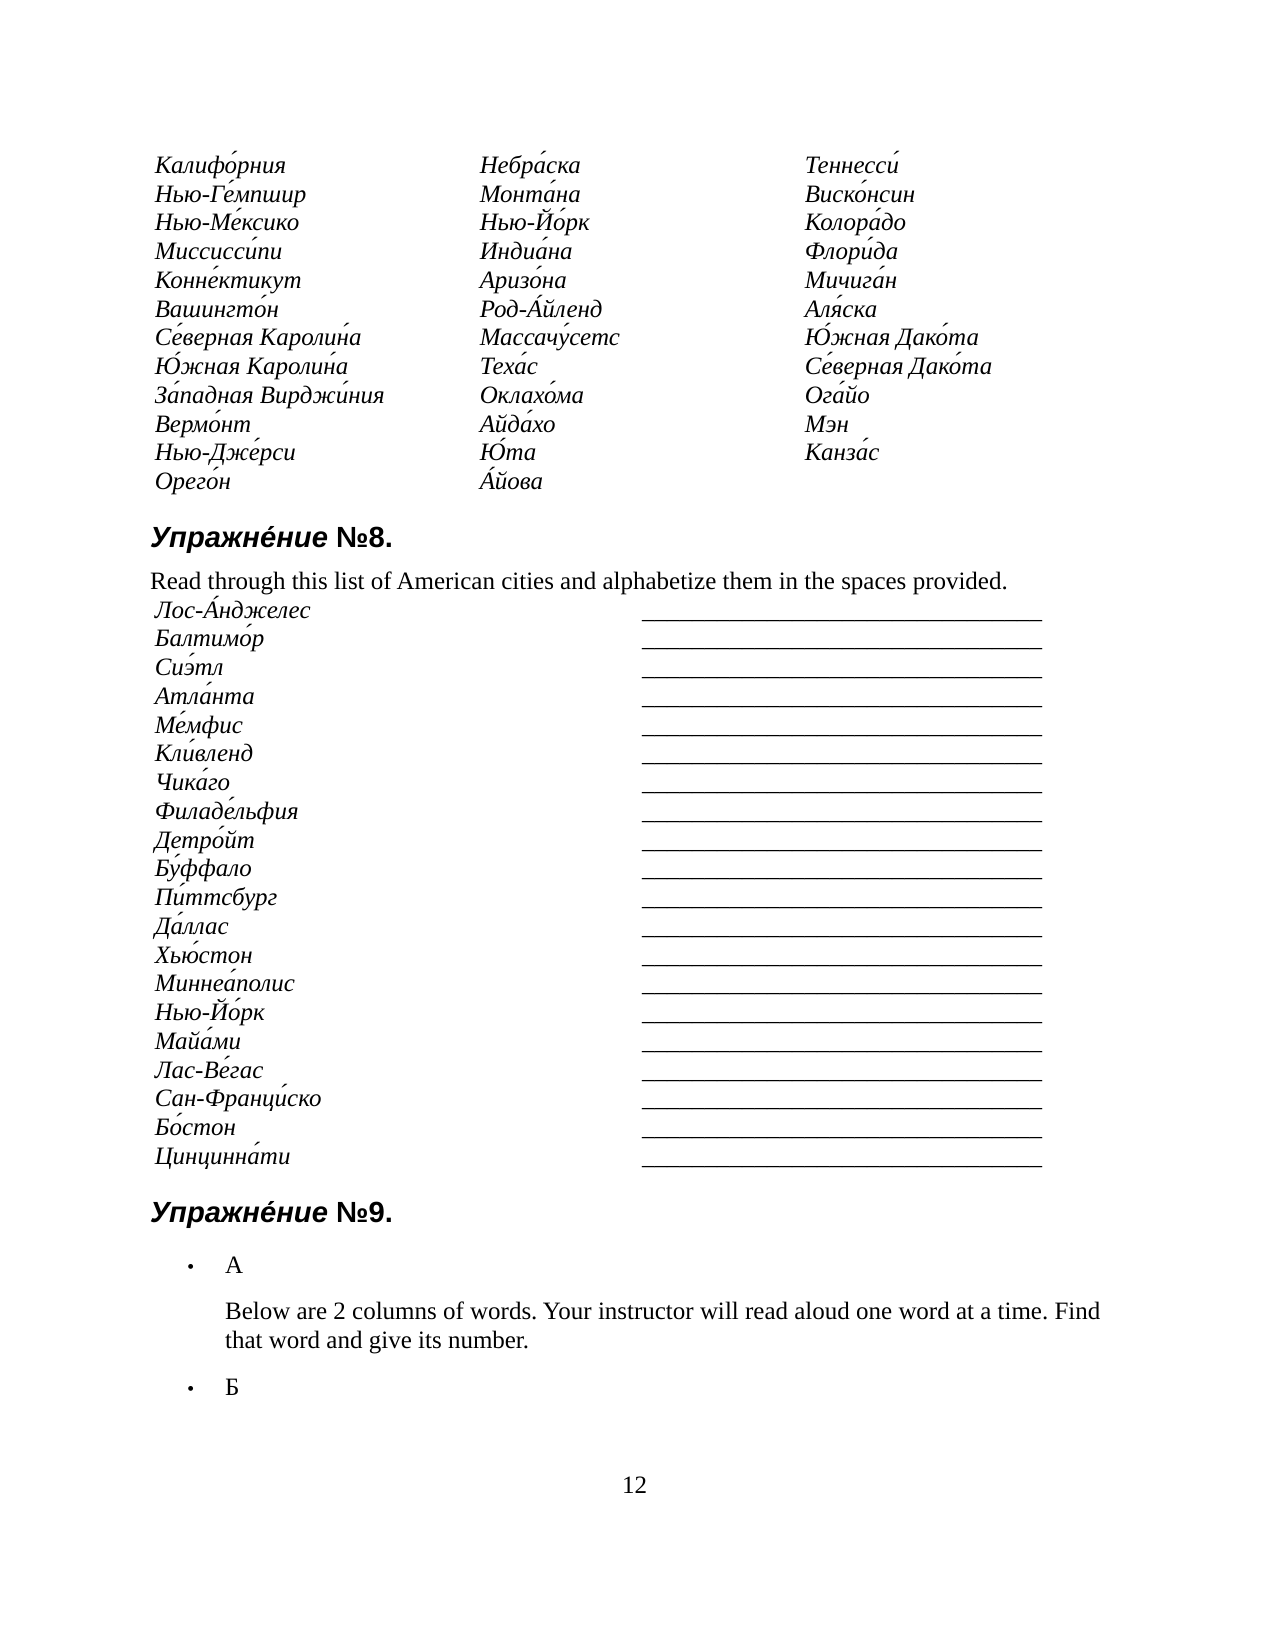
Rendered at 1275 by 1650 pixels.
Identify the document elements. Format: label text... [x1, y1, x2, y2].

table_cell Индиа́на [475, 236, 800, 265]
table_cell Ю́жная Каролин́а [150, 351, 475, 380]
table_cell ________________________________ [638, 969, 1125, 997]
table_cell Мэн [800, 409, 1125, 437]
table_cell Айда́хо [475, 409, 800, 437]
table_cell ________________________________ [638, 652, 1125, 681]
table_cell Миссисси́пи [150, 236, 475, 265]
table_cell ________________________________ [638, 796, 1125, 825]
table_cell ________________________________ [638, 710, 1125, 738]
table_cell Бо́стон [150, 1112, 637, 1141]
table_cell Конне́ктикут [150, 265, 475, 294]
table_cell Цинцинна́ти [150, 1141, 637, 1170]
table_cell ________________________________ [638, 1026, 1125, 1055]
table_cell Да́ллас [150, 911, 637, 940]
table_cell Колора́до [800, 208, 1125, 236]
table_cell ________________________________ [638, 1141, 1125, 1170]
subtitle Упражне́ние №9. [150, 1195, 1125, 1228]
table_cell Вашингто́н [150, 294, 475, 322]
table_cell ________________________________ [638, 882, 1125, 911]
table_cell Нью-Ге́мпшир [150, 179, 475, 207]
table_cell ________________________________ [638, 997, 1125, 1026]
table_cell Род-А́йленд [475, 294, 800, 322]
list А [187, 1250, 1125, 1278]
table_header ________________________________ [638, 595, 1125, 623]
table_cell Нью-Йо́рк [150, 997, 637, 1026]
table_cell Мичига́н [800, 265, 1125, 294]
table_cell Миннеа́полис [150, 969, 637, 997]
table_cell За́падная Вирджи́ния [150, 380, 475, 409]
table_cell Ме́мфис [150, 710, 637, 738]
text Read through this list of American cities and alphabetize them in the spaces provided. [150, 566, 1125, 595]
table_cell Балтимо́р [150, 624, 637, 652]
table_cell ________________________________ [638, 911, 1125, 940]
table_cell ________________________________ [638, 739, 1125, 767]
table_cell ________________________________ [638, 854, 1125, 882]
table_cell Флори́да [800, 236, 1125, 265]
table_cell Теннесси́ [800, 150, 1125, 179]
table_cell ________________________________ [638, 1112, 1125, 1141]
table_cell Хью́стон [150, 940, 637, 968]
table_cell Виско́нсин [800, 179, 1125, 207]
table_cell ________________________________ [638, 1084, 1125, 1112]
table_cell Чика́го [150, 767, 637, 796]
table_cell Атла́нта [150, 681, 637, 710]
table_cell Кли́вленд [150, 739, 637, 767]
table_cell Нью-Дже́рси [150, 438, 475, 466]
table_cell Нью-Йо́рк [475, 208, 800, 236]
table_cell ________________________________ [638, 767, 1125, 796]
table_cell Аризо́на [475, 265, 800, 294]
table_cell ________________________________ [638, 624, 1125, 652]
table_cell Ю́та [475, 438, 800, 466]
table_cell ________________________________ [638, 681, 1125, 710]
table_cell Теха́с [475, 351, 800, 380]
table_cell [800, 466, 1125, 495]
table_cell Небра́ска [475, 150, 800, 179]
table_cell Сан-Франци́ско [150, 1084, 637, 1112]
table_cell Майа́ми [150, 1026, 637, 1055]
table_cell Ога́йо [800, 380, 1125, 409]
table_cell Се́верная Дако́та [800, 351, 1125, 380]
table_cell Массачу́сетс [475, 323, 800, 351]
table_cell Канза́с [800, 438, 1125, 466]
table_cell Сиэ́тл [150, 652, 637, 681]
subtitle Упражне́ние №8. [150, 520, 1125, 553]
list Б [187, 1372, 1125, 1401]
table_cell ________________________________ [638, 825, 1125, 853]
table_cell Калифо́рния [150, 150, 475, 179]
table_cell Се́верная Каролин́а [150, 323, 475, 351]
table_cell Монта́на [475, 179, 800, 207]
table_cell Детро́йт [150, 825, 637, 853]
table_cell Ю́жная Дако́та [800, 323, 1125, 351]
table_cell Филаде́льфия [150, 796, 637, 825]
table_cell А́йова [475, 466, 800, 495]
table_cell Нью-Ме́ксико [150, 208, 475, 236]
table_cell Оклахо́ма [475, 380, 800, 409]
table_cell Бу́ффало [150, 854, 637, 882]
table_cell ________________________________ [638, 1055, 1125, 1083]
table_cell Пи́ттсбург [150, 882, 637, 911]
table_cell ________________________________ [638, 940, 1125, 968]
table_header Лос-А́нджелес [150, 595, 637, 623]
table_cell Орего́н [150, 466, 475, 495]
table_cell Аля́ска [800, 294, 1125, 322]
table_cell Вермо́нт [150, 409, 475, 437]
table_cell Лас-Ве́гас [150, 1055, 637, 1083]
list Below are 2 columns of words. Your instructor will read aloud one word at a time. Find that word and give its number. [187, 1296, 1125, 1354]
